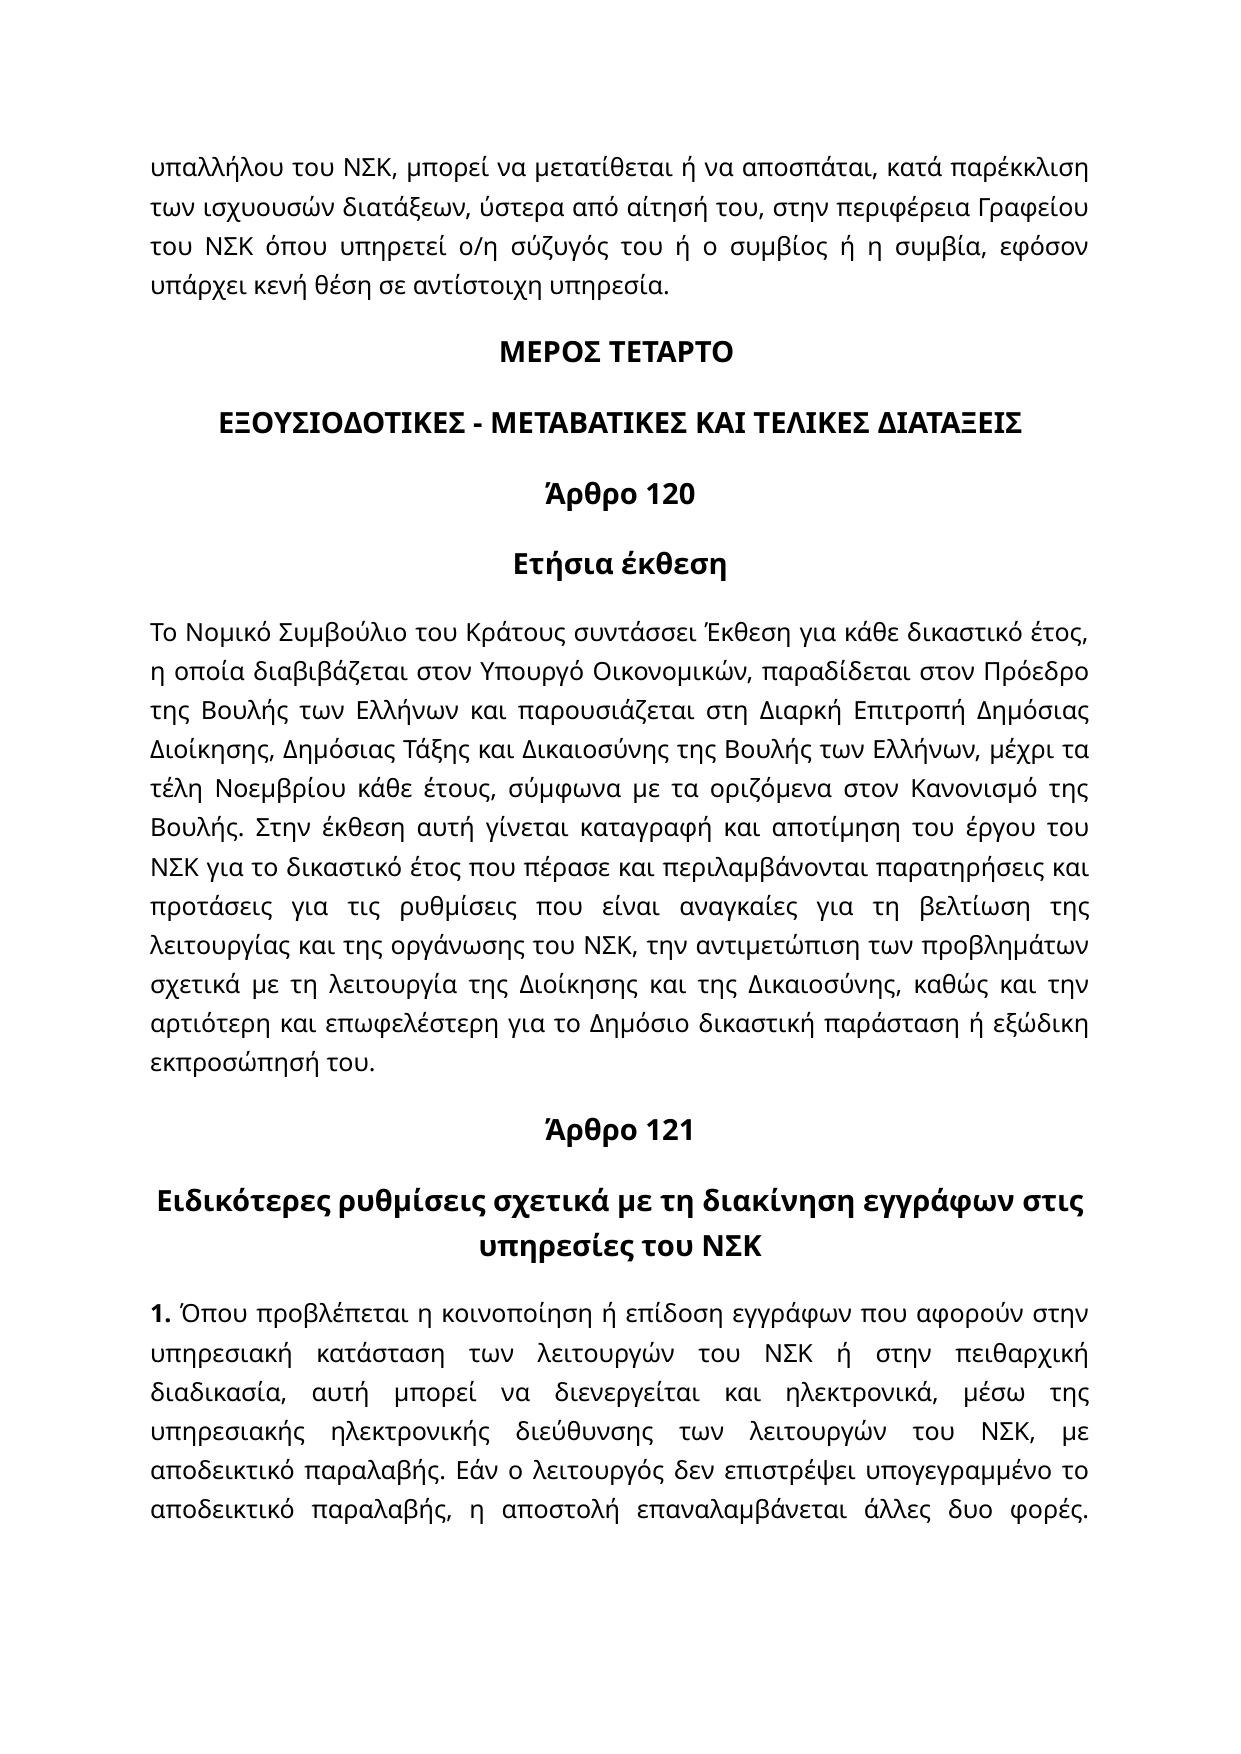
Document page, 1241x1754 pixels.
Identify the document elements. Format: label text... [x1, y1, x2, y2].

subtitle Άρθρο 121 [150, 1109, 1090, 1149]
subtitle ΕΞΟΥΣΙΟΔΟΤΙΚΕΣ - ΜΕΤΑΒΑΤΙΚΕΣ ΚΑΙ ΤΕΛΙΚΕΣ ΔΙΑΤΑΞΕΙΣ [150, 402, 1090, 442]
subtitle Άρθρο 120 [150, 473, 1090, 513]
subtitle Ετήσια έκθεση [150, 543, 1090, 583]
subtitle ΜΕΡΟΣ ΤΕΤΑΡΤΟ [150, 332, 1090, 371]
subtitle Ειδικότερες ρυθμίσεις σχετικά με τη διακίνηση εγγράφων στις υπηρεσίες του ΝΣΚ [150, 1180, 1090, 1265]
text Το Νομικό Συμβούλιο του Κράτους συντάσσει Έκθεση για κάθε δικαστικό έτος, η οποία διαβιβάζεται στον Υπουργό Οικονομικών, παραδίδεται στον Πρόεδρο της Βουλής των Ελλήνων και παρουσιάζεται στη Διαρκή Επιτροπή Δημόσιας Διοίκησης, Δημόσιας Τάξης και Δικαιοσύνης της Βουλής των Ελλήνων, μέχρι τα τέλη Νοεμβρίου κάθε έτους, σύμφωνα με τα οριζόμενα στον Κανονισμό της Βουλής. Στην έκθεση αυτή γίνεται καταγραφή και αποτίμηση του έργου του ΝΣΚ για το δικαστικό έτος που πέρασε και περιλαμβάνονται παρατηρήσεις και προτάσεις για τις ρυθμίσεις που είναι αναγκαίες για τη βελτίωση της λειτουργίας και της οργάνωσης του ΝΣΚ, την αντιμετώπιση των προβλημάτων σχετικά με τη λειτουργία της Διοίκησης και της Δικαιοσύνης, καθώς και την αρτιότερη και επωφελέστερη για το Δημόσιο δικαστική παράσταση ή εξώδικη εκπροσώπησή του. [150, 614, 1090, 1079]
text 1. Όπου προβλέπεται η κοινοποίηση ή επίδοση εγγράφων που αφορούν στην υπηρεσιακή κατάσταση των λειτουργών του ΝΣΚ ή στην πειθαρχική διαδικασία, αυτή μπορεί να διενεργείται και ηλεκτρονικά, μέσω της υπηρεσιακής ηλεκτρονικής διεύθυνσης των λειτουργών του ΝΣΚ, με αποδεικτικό παραλαβής. Εάν ο λειτουργός δεν επιστρέψει υπογεγραμμένο το αποδεικτικό παραλαβής, η αποστολή επαναλαμβάνεται άλλες δυο φορές. [150, 1296, 1090, 1526]
text υπαλλήλου του ΝΣΚ, μπορεί να μετατίθεται ή να αποσπάται, κατά παρέκκλιση των ισχυουσών διατάξεων, ύστερα από αίτησή του, στην περιφέρεια Γραφείου του ΝΣΚ όπου υπηρετεί ο/η σύζυγός του ή ο συμβίος ή η συμβία, εφόσον υπάρχει κενή θέση σε αντίστοιχη υπηρεσία. [150, 150, 1090, 302]
